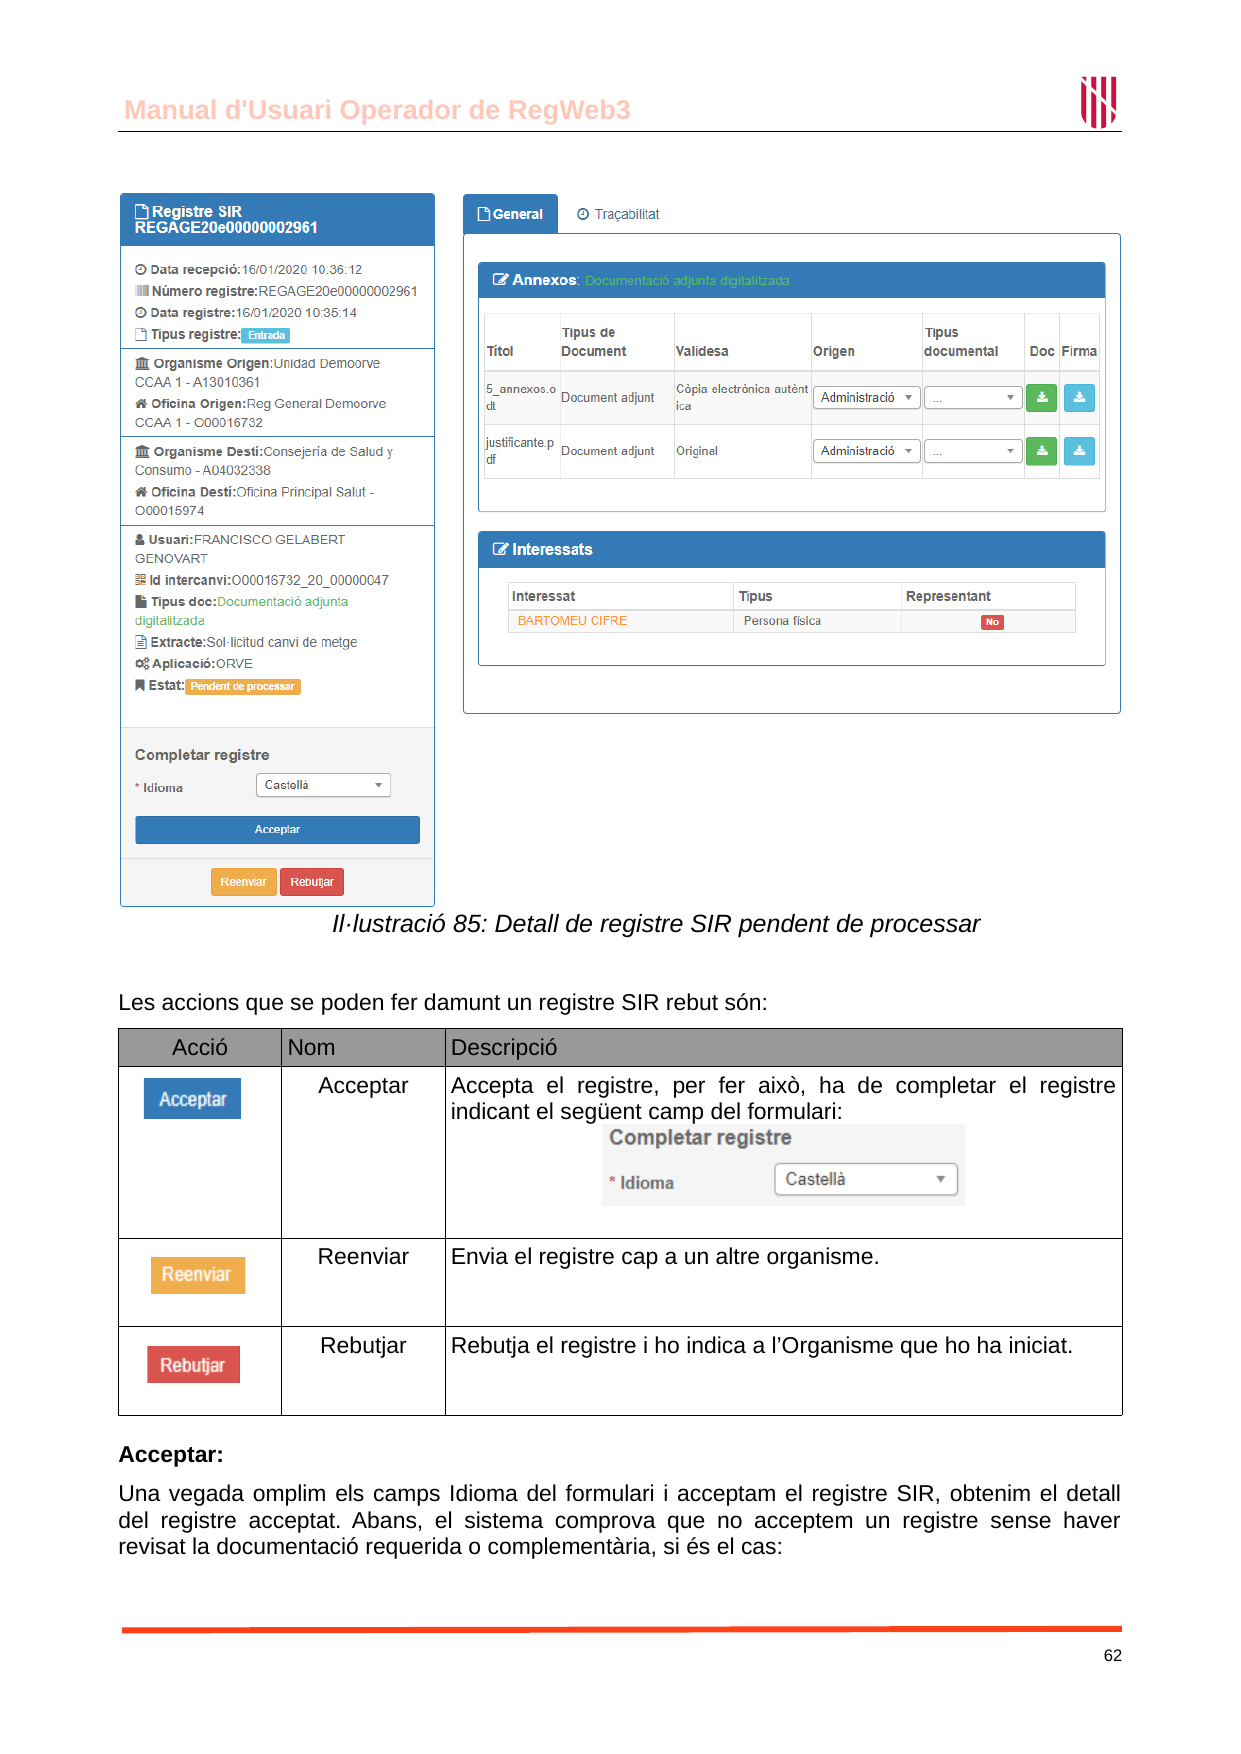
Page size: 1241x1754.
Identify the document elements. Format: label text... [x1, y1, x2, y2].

text Acceptar: [118, 1441, 1122, 1468]
table_cell Acceptar [282, 1067, 445, 1237]
picture [1078, 74, 1119, 130]
list Il·lustració 85: Detall de registre SIR pendent de processar [156, 909, 1122, 938]
table_header Nom [282, 1029, 445, 1066]
picture [601, 1124, 966, 1206]
text Les accions que se poden fer damunt un registre SIR rebut són: [118, 989, 1122, 1016]
table_cell [119, 1067, 281, 1237]
table_cell Envia el registre cap a un altre organisme. [446, 1239, 1122, 1326]
table_cell [119, 1239, 281, 1326]
table_cell Rebutjar [282, 1327, 445, 1415]
table_cell [119, 1327, 281, 1415]
table_cell Accepta el registre, per fer això, ha de completar el registre indicant el següent camp del formulari: [446, 1067, 1122, 1124]
table_header Acció [119, 1029, 281, 1066]
table_cell Rebutja el registre i ho indica a l’Organisme que ho ha iniciat. [446, 1327, 1122, 1415]
table_cell [446, 1125, 1122, 1237]
table_header Descripció [446, 1029, 1122, 1066]
picture [118, 192, 1123, 909]
text Una vegada omplim els camps Idioma del formulari i acceptam el registre SIR, obtenim el detall del registre acceptat. Abans, el sistema comprova que no acceptem un registre sense haver revisat la documentació requerida o complementària, si és el cas: [118, 1480, 1122, 1559]
table_cell Reenviar [282, 1239, 445, 1326]
